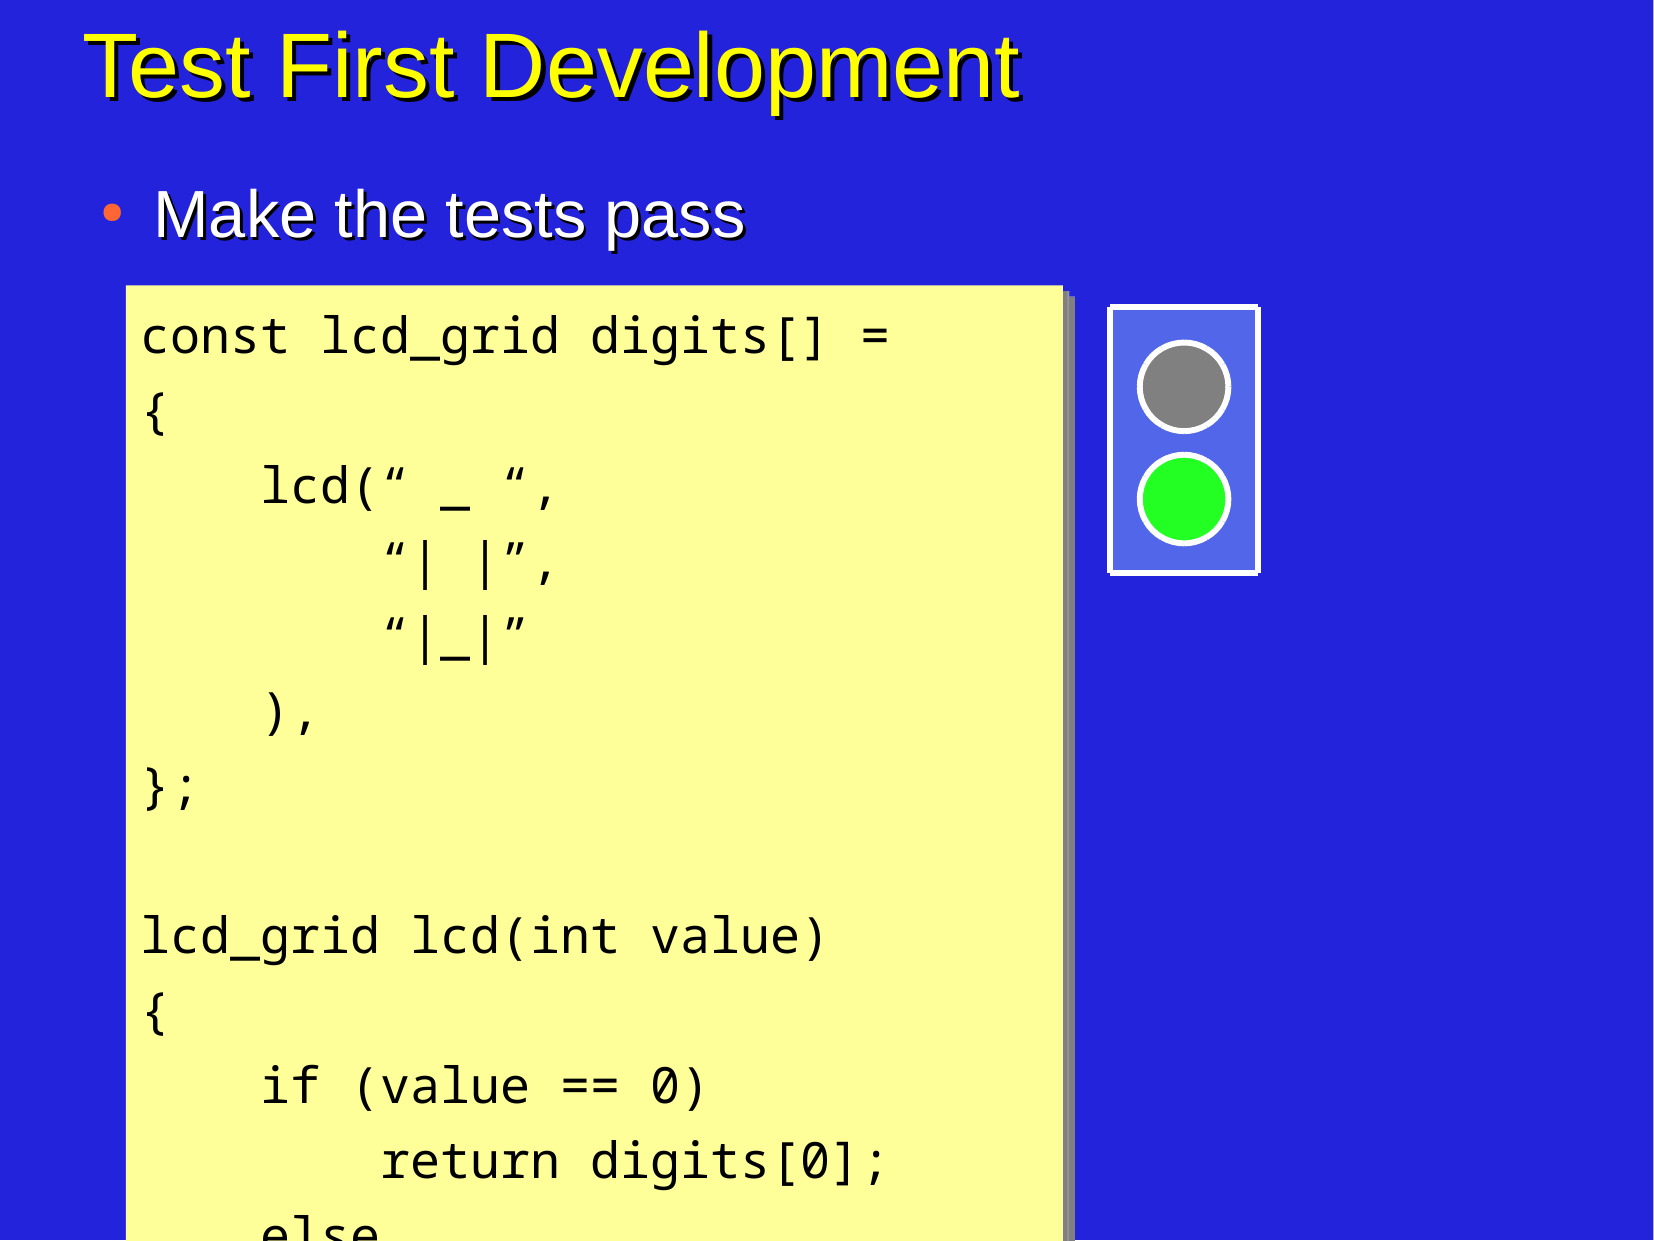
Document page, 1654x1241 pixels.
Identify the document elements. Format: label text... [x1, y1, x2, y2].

text_box lcd.cpp [1069, 1132, 1079, 1210]
title Test First Development [82, 2, 1571, 130]
text_box [1110, 307, 1258, 573]
text_box const lcd_grid digits[] = { lcd(“ _ “, “| |”, “|_|” ), }; lcd_grid lcd(int value) { if (value == 0) return digits[0]; else throw “to do”; } [125, 285, 1063, 1241]
list Make the tests pass [82, 177, 1571, 1182]
